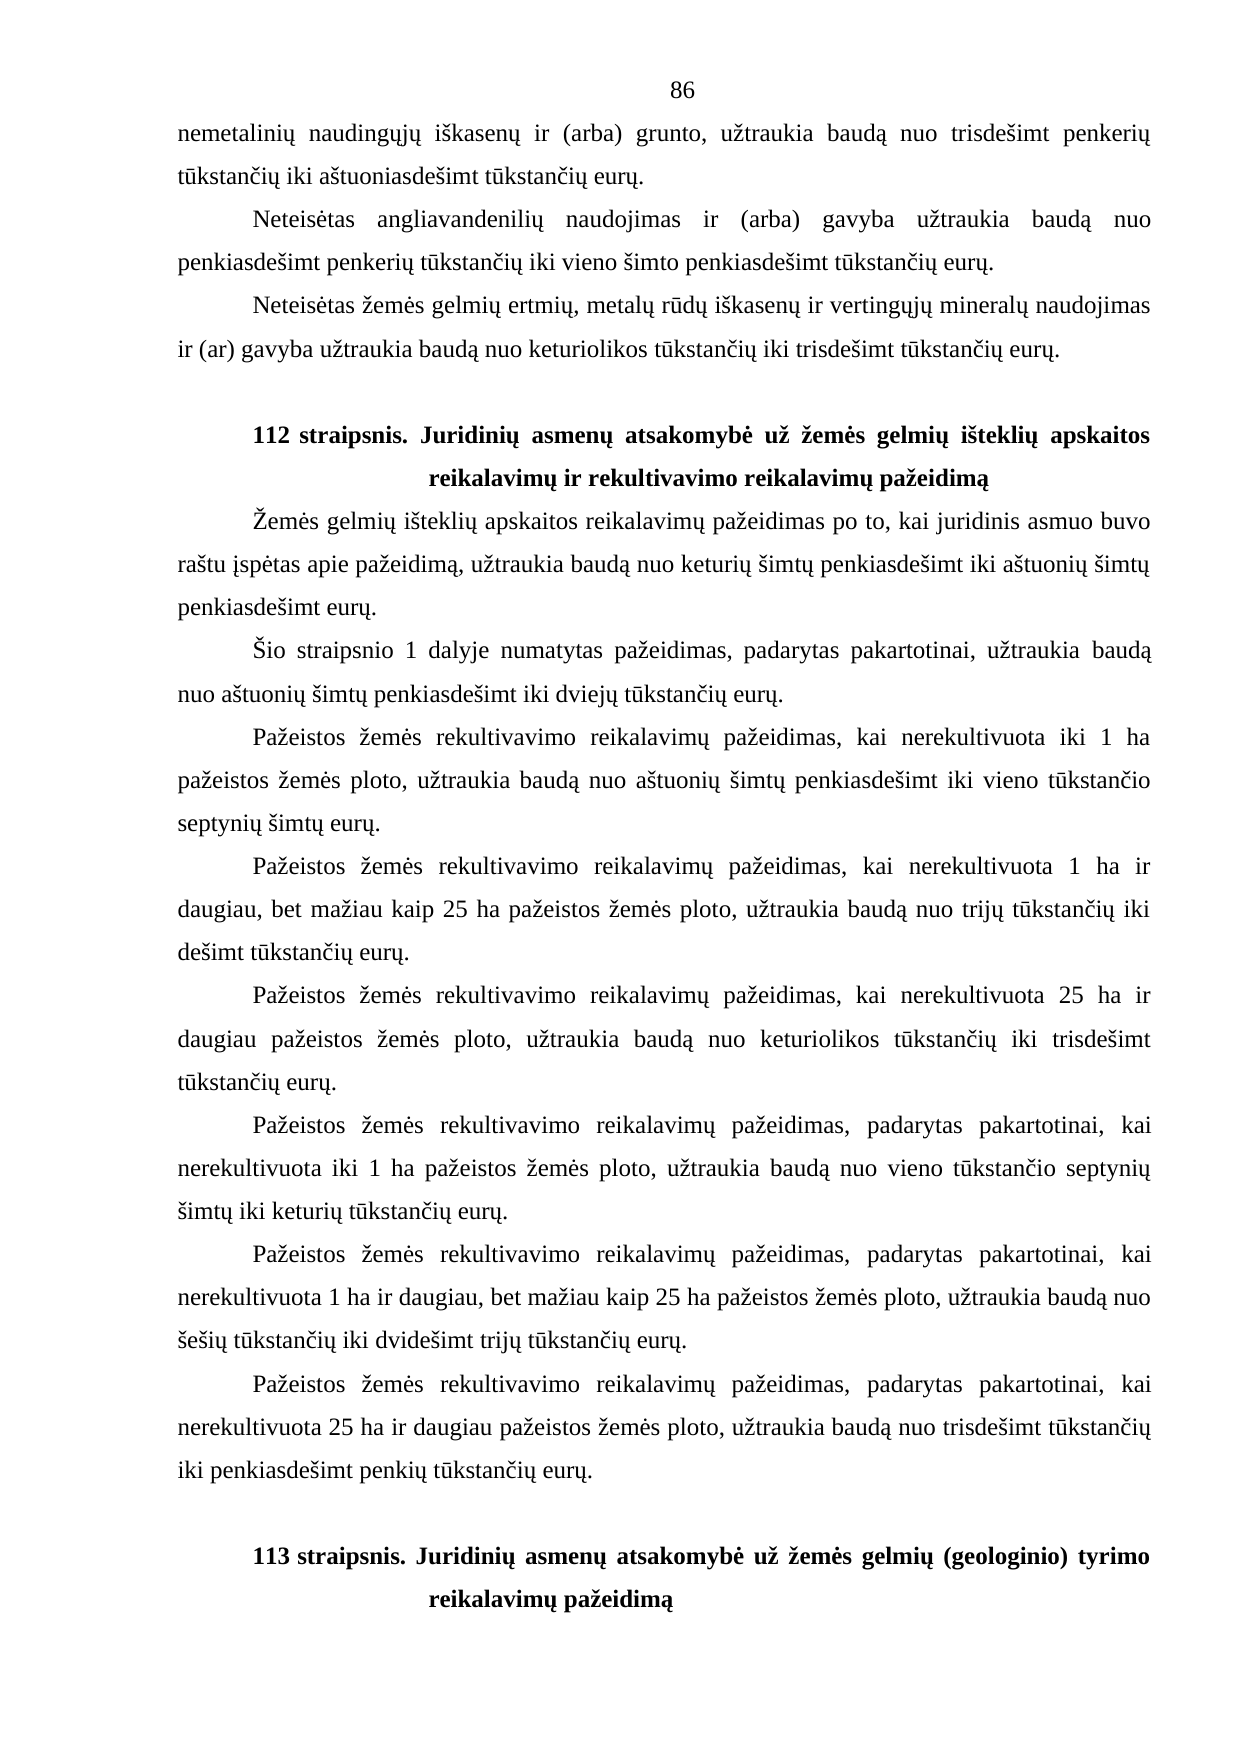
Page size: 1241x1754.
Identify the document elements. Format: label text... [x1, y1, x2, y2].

text Pažeistos žemės rekultivavimo reikalavimų pažeidimas, padarytas pakartotinai, kai nerekultivuota iki 1 ha pažeistos žemės ploto, užtraukia baudą nuo vieno tūkstančio septynių šimtų iki keturių tūkstančių eurų. [177, 1110, 1151, 1225]
text Neteisėtas angliavandenilių naudojimas ir (arba) gavyba užtraukia baudą nuo penkiasdešimt penkerių tūkstančių iki vieno šimto penkiasdešimt tūkstančių eurų. [177, 204, 1151, 276]
text Žemės gelmių išteklių apskaitos reikalavimų pažeidimas po to, kai juridinis asmuo buvo raštu įspėtas apie pažeidimą, užtraukia baudą nuo keturių šimtų penkiasdešimt iki aštuonių šimtų penkiasdešimt eurų. [177, 506, 1151, 621]
text Pažeistos žemės rekultivavimo reikalavimų pažeidimas, kai nerekultivuota 1 ha ir daugiau, bet mažiau kaip 25 ha pažeistos žemės ploto, užtraukia baudą nuo trijų tūkstančių iki dešimt tūkstančių eurų. [177, 851, 1151, 966]
text Pažeistos žemės rekultivavimo reikalavimų pažeidimas, kai nerekultivuota iki 1 ha pažeistos žemės ploto, užtraukia baudą nuo aštuonių šimtų penkiasdešimt iki vieno tūkstančio septynių šimtų eurų. [177, 722, 1151, 837]
text Šio straipsnio 1 dalyje numatytas pažeidimas, padarytas pakartotinai, užtraukia baudą nuo aštuonių šimtų penkiasdešimt iki dviejų tūkstančių eurų. [177, 636, 1151, 707]
text Neteisėtas žemės gelmių ertmių, metalų rūdų iškasenų ir vertingųjų mineralų naudojimas ir (ar) gavyba užtraukia baudą nuo keturiolikos tūkstančių iki trisdešimt tūkstančių eurų. [177, 291, 1151, 362]
text nemetalinių naudingųjų iškasenų ir (arba) grunto, užtraukia baudą nuo trisdešimt penkerių tūkstančių iki aštuoniasdešimt tūkstančių eurų. [177, 118, 1151, 190]
text 113 straipsnis. Juridinių asmenų atsakomybė už žemės gelmių (geologinio) tyrimo reikalavimų pažeidimą [252, 1541, 1151, 1613]
text Pažeistos žemės rekultivavimo reikalavimų pažeidimas, padarytas pakartotinai, kai nerekultivuota 25 ha ir daugiau pažeistos žemės ploto, užtraukia baudą nuo trisdešimt tūkstančių iki penkiasdešimt penkių tūkstančių eurų. [177, 1369, 1151, 1484]
text 112 straipsnis. Juridinių asmenų atsakomybė už žemės gelmių išteklių apskaitos reikalavimų ir rekultivavimo reikalavimų pažeidimą [252, 420, 1151, 492]
text Pažeistos žemės rekultivavimo reikalavimų pažeidimas, padarytas pakartotinai, kai nerekultivuota 1 ha ir daugiau, bet mažiau kaip 25 ha pažeistos žemės ploto, užtraukia baudą nuo šešių tūkstančių iki dvidešimt trijų tūkstančių eurų. [177, 1239, 1151, 1354]
text Pažeistos žemės rekultivavimo reikalavimų pažeidimas, kai nerekultivuota 25 ha ir daugiau pažeistos žemės ploto, užtraukia baudą nuo keturiolikos tūkstančių iki trisdešimt tūkstančių eurų. [177, 981, 1151, 1096]
